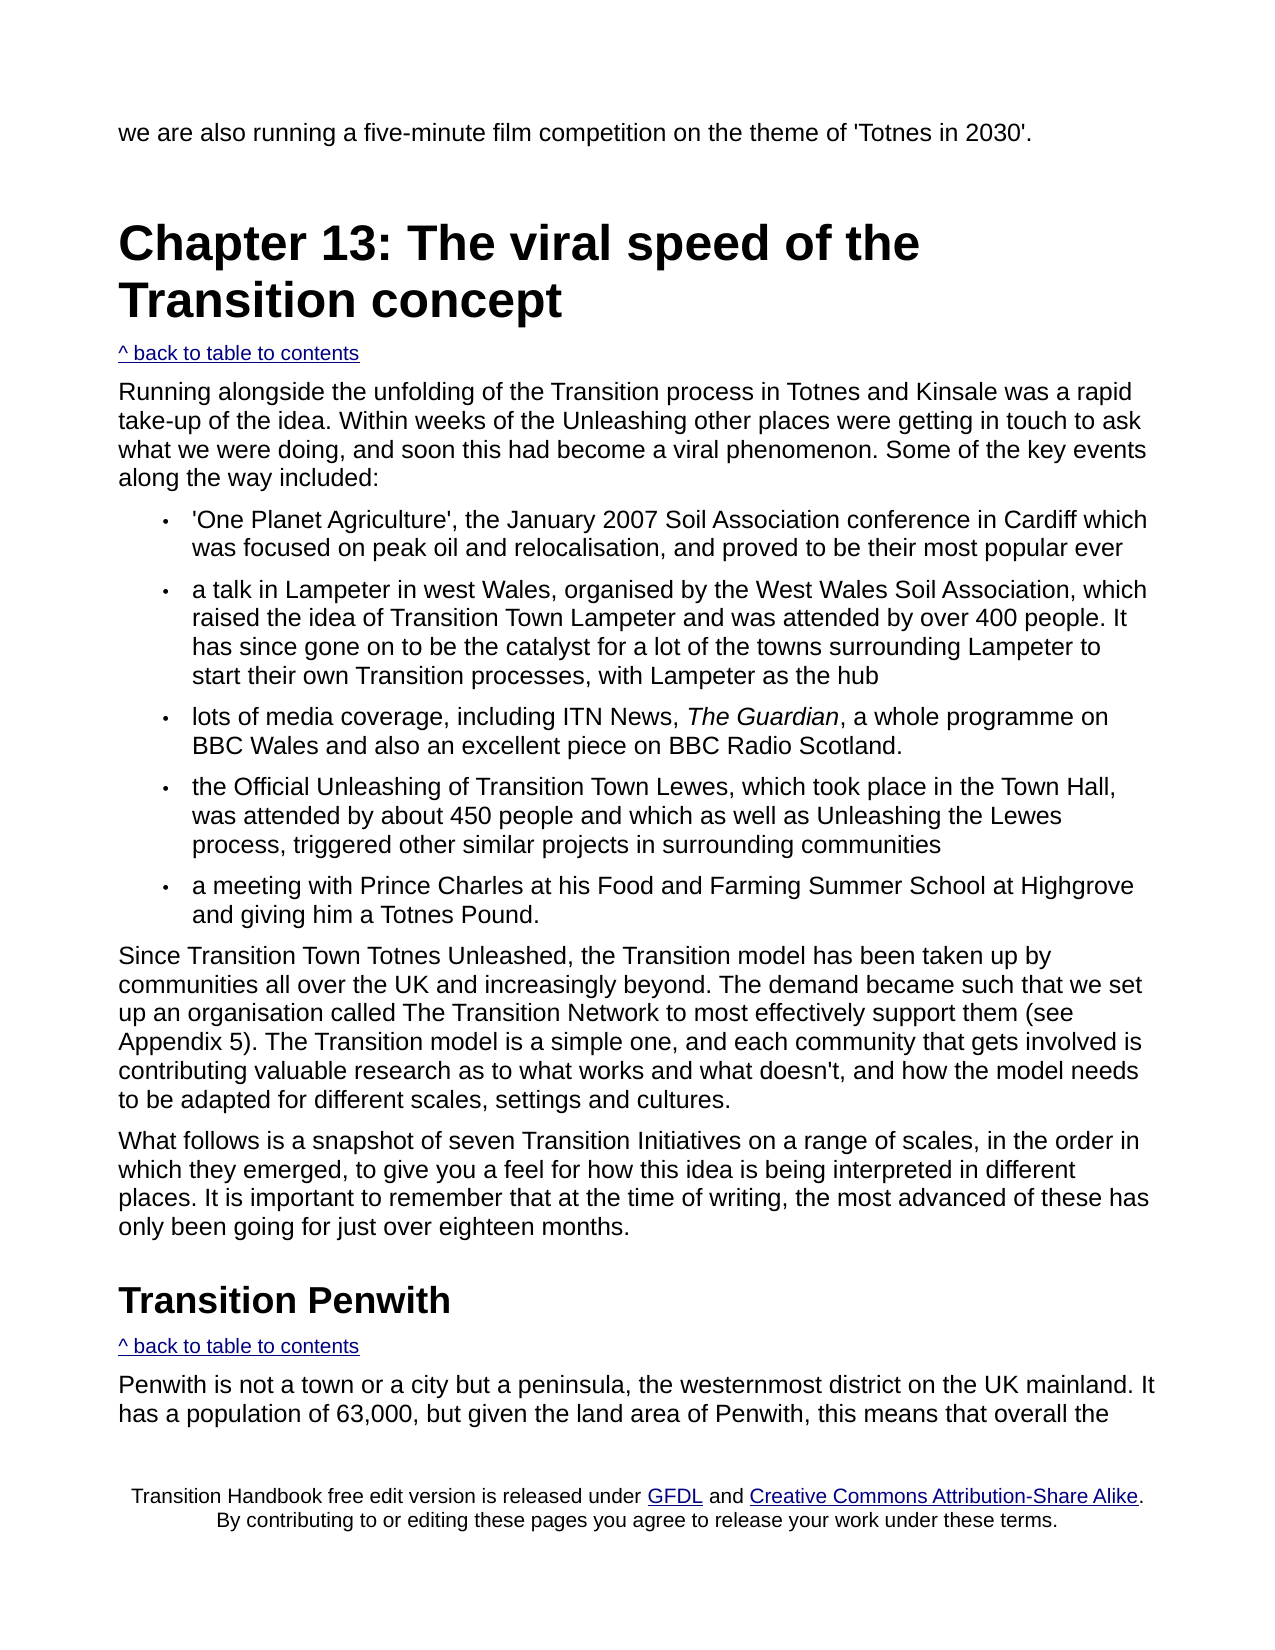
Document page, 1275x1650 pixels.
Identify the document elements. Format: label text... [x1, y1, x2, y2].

list a meeting with Prince Charles at his Food and Farming Summer School at Highgrove and giving him a Totnes Pound. [162, 871, 1157, 928]
text ^ back to table to contents [118, 1334, 1157, 1358]
text we are also running a five-minute film competition on the theme of 'Totnes in 2030'. [118, 118, 1157, 147]
list the Official Unleashing of Transition Town Lewes, which took place in the Town Hall, was attended by about 450 people and which as well as Unleashing the Lewes process, triggered other similar projects in surrounding communities [162, 772, 1157, 858]
list 'One Planet Agriculture', the January 2007 Soil Association conference in Cardiff which was focused on peak oil and relocalisation, and proved to be their most popular ever [162, 504, 1157, 562]
text ^ back to table to contents [118, 341, 1157, 364]
list lots of media coverage, including ITN News, The Guardian, a whole programme on BBC Wales and also an excellent piece on BBC Radio Scotland. [162, 702, 1157, 759]
text Since Transition Town Totnes Unleashed, the Transition model has been taken up by communities all over the UK and increasingly beyond. The demand became such that we set up an organisation called The Transition Network to most effectively support them (see Appendix 5). The Transition model is a simple one, and each community that gets involved is contributing valuable research as to what works and what doesn't, and how the model needs to be adapted for different scales, settings and cultures. [118, 941, 1157, 1113]
text What follows is a snapshot of seven Transition Initiatives on a range of scales, in the order in which they emerged, to give you a feel for how this idea is being interpreted in different places. It is important to remember that at the time of writing, the most advanced of these has only been going for just over eighteen months. [118, 1126, 1157, 1241]
subtitle Chapter 13: The viral speed of the Transition concept [118, 213, 1157, 328]
text Penwith is not a town or a city but a peninsula, the westernmost district on the UK mainland. It has a population of 63,000, but given the land area of Penwith, this means that overall the [118, 1370, 1157, 1428]
list a talk in Lampeter in west Wales, organised by the West Wales Soil Association, which raised the idea of Transition Town Lampeter and was attended by over 400 people. It has since gone on to be the catalyst for a lot of the towns surrounding Lampeter to start their own Transition processes, with Lampeter as the hub [162, 574, 1157, 689]
text Running alongside the unfolding of the Transition process in Totnes and Kinsale was a rapid take-up of the idea. Within weeks of the Unleashing other places were getting in touch to ask what we were doing, and soon this had become a viral phenomenon. Some of the key events along the way included: [118, 377, 1157, 492]
subtitle Transition Penwith [118, 1278, 1157, 1321]
